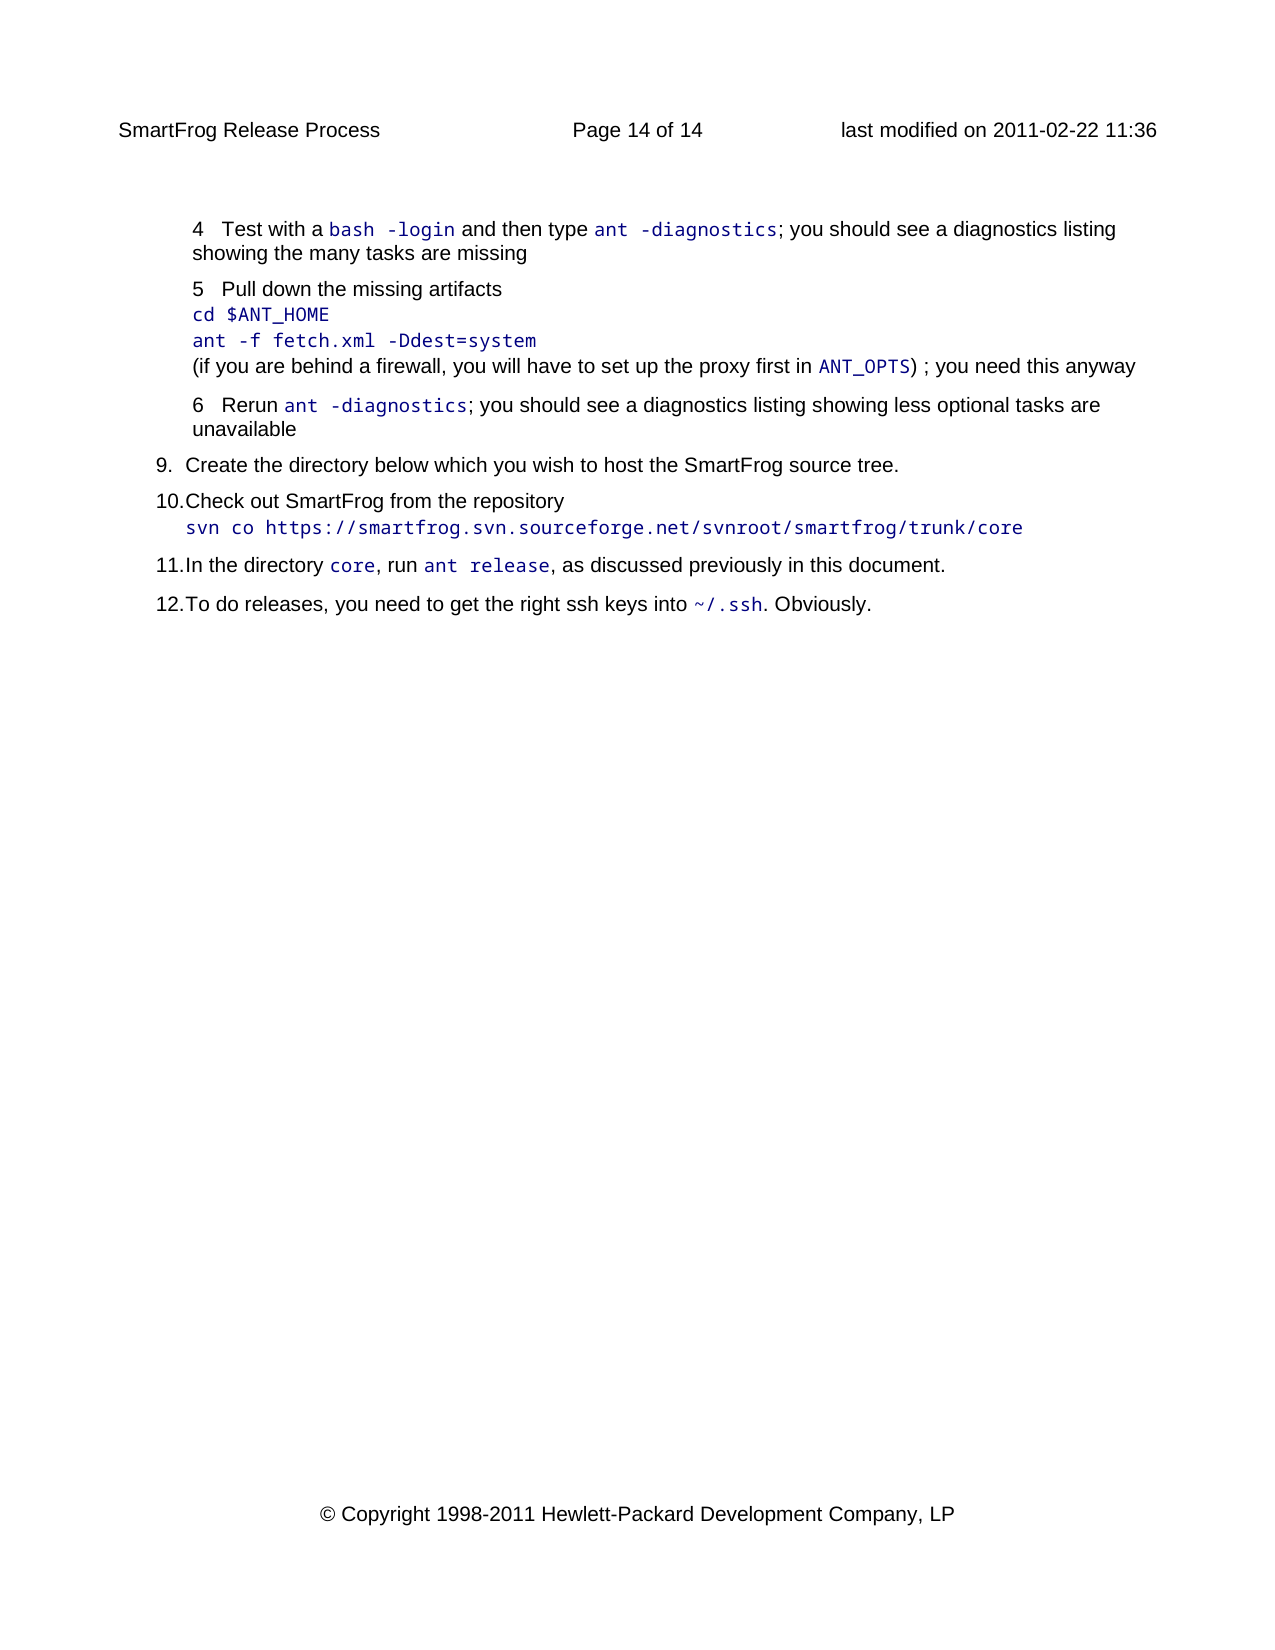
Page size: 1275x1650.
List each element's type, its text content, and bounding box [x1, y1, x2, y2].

list To do releases, you need to get the right ssh keys into ~/.ssh. Obviously. [118, 591, 1157, 617]
list In the directory core, run ant release, as discussed previously in this document. [118, 552, 1157, 578]
list Check out SmartFrog from the repository svn co https://smartfrog.svn.sourceforge.net/svnroot/smartfrog/trunk/core [118, 490, 1157, 539]
list Create the directory below which you wish to host the SmartFrog source tree. [118, 454, 1157, 477]
list Test with a bash -login and then type ant -diagnostics; you should see a diagnostics listing showing the many tasks are missing [162, 216, 1157, 265]
list Rerun ant -diagnostics; you should see a diagnostics listing showing less optional tasks are unavailable [162, 392, 1157, 441]
list Pull down the missing artifacts cd $ANT_HOME ant -f fetch.xml -Ddest=system (if you are behind a firewall, you will have to set up the proxy first in ANT_OPTS) ; you need this anyway [162, 278, 1157, 379]
